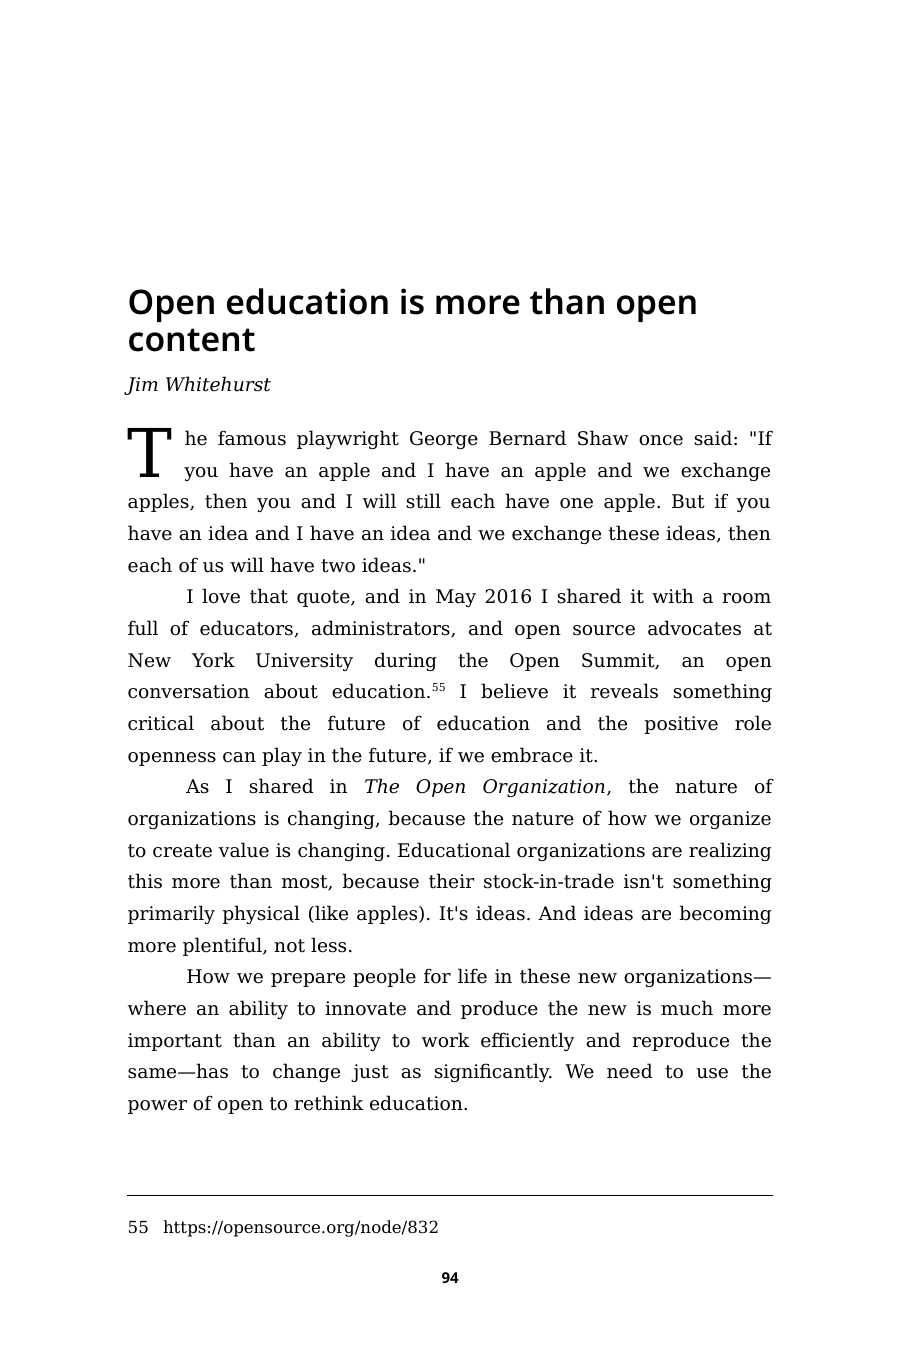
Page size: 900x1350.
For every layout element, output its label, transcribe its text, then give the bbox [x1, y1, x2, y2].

text As I shared in The Open Organization, the nature of organizations is changing, because the nature of how we organize to create value is changing. Educational organizations are realizing this more than most, because their stock-in-trade isn't something primarily physical (like apples). It's ideas. And ideas are becoming more plentiful, not less. [127, 776, 772, 957]
text How we prepare people for life in these new organizations—where an ability to innovate and produce the new is much more important than an ability to work efficiently and reproduce the same—has to change just as significantly. We need to use the power of open to rethink education. [127, 966, 772, 1115]
text The famous playwright George Bernard Shaw once said: "If you have an apple and I have an apple and we exchange apples, then you and I will still each have one apple. But if you have an idea and I have an idea and we exchange these ideas, then each of us will have two ideas." [127, 428, 772, 577]
text I love that quote, and in May 2016 I shared it with a room full of educators, administrators, and open source advocates at New York University during the Open Summit, an open conversation about education. I believe it reveals something critical about the future of education and the positive role openness can play in the future, if we embrace it. [127, 586, 772, 767]
subtitle Open education is more than open content [127, 283, 772, 361]
text https://opensource.org/node/832 [127, 1218, 772, 1237]
text Jim Whitehurst [127, 374, 772, 396]
